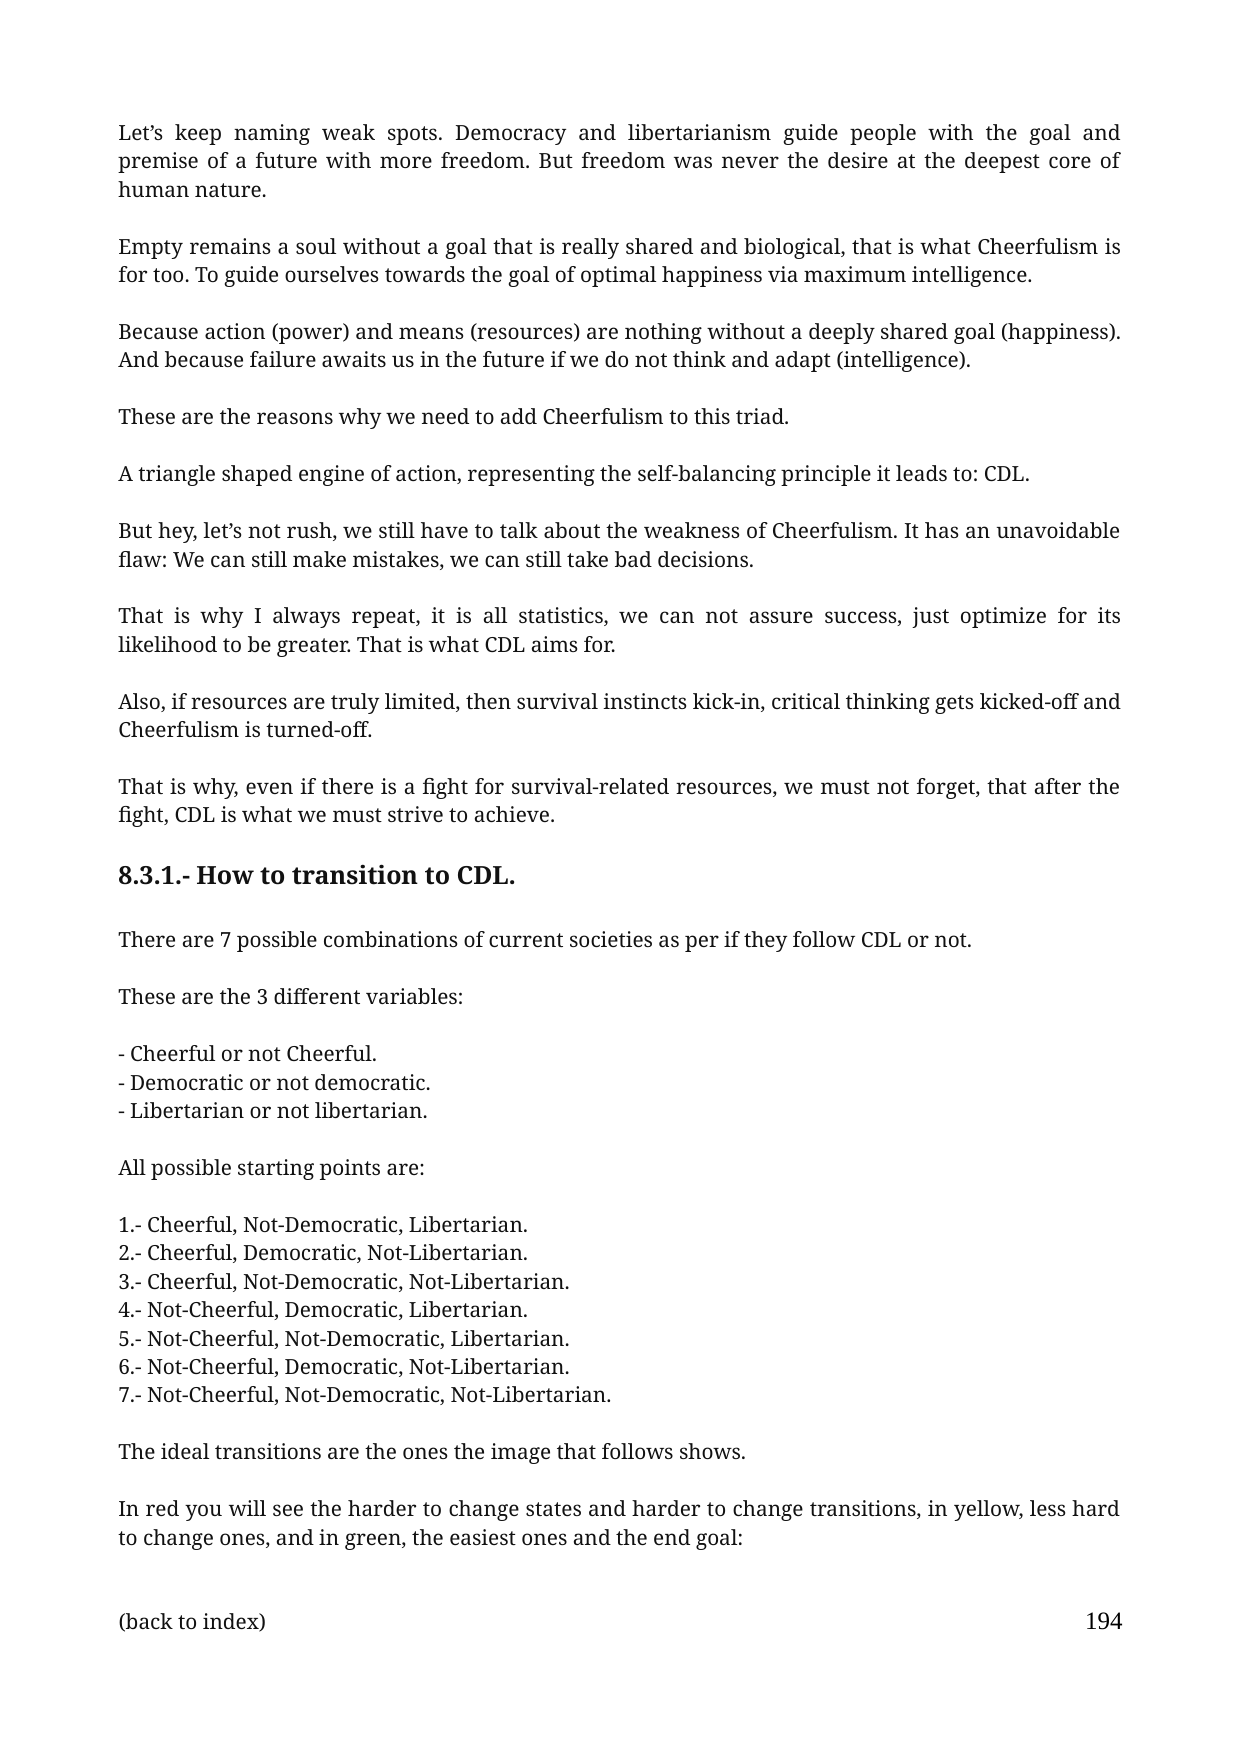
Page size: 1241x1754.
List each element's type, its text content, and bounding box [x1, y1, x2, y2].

text 1.- Cheerful, Not-Democratic, Libertarian. [118, 1210, 1122, 1238]
text 6.- Not-Cheerful, Democratic, Not-Libertarian. [118, 1352, 1122, 1381]
text 8.3.1.- How to transition to CDL. [118, 857, 1122, 892]
text A triangle shaped engine of action, representing the self-balancing principle it leads to: CDL. [118, 459, 1122, 488]
text 3.- Cheerful, Not-Democratic, Not-Libertarian. [118, 1267, 1122, 1295]
text - Libertarian or not libertarian. [118, 1096, 1122, 1125]
text Also, if resources are truly limited, then survival instincts kick-in, critical thinking gets kicked-off and Cheerfulism is turned-off. [118, 687, 1122, 744]
text 2.- Cheerful, Democratic, Not-Libertarian. [118, 1238, 1122, 1267]
text These are the reasons why we need to add Cheerfulism to this triad. [118, 402, 1122, 431]
text These are the 3 different variables: [118, 982, 1122, 1011]
text - Democratic or not democratic. [118, 1068, 1122, 1096]
text 7.- Not-Cheerful, Not-Democratic, Not-Libertarian. [118, 1381, 1122, 1409]
text But hey, let’s not rush, we still have to talk about the weakness of Cheerfulism. It has an unavoidable flaw: We can still make mistakes, we can still take bad decisions. [118, 516, 1122, 573]
text Empty remains a soul without a goal that is really shared and biological, that is what Cheerfulism is for too. To guide ourselves towards the goal of optimal happiness via maximum intelligence. [118, 232, 1122, 289]
text - Cheerful or not Cheerful. [118, 1039, 1122, 1068]
text 5.- Not-Cheerful, Not-Democratic, Libertarian. [118, 1324, 1122, 1352]
text Let’s keep naming weak spots. Democracy and libertarianism guide people with the goal and premise of a future with more freedom. But freedom was never the desire at the deepest core of human nature. [118, 118, 1122, 203]
text There are 7 possible combinations of current societies as per if they follow CDL or not. [118, 926, 1122, 954]
text That is why, even if there is a fight for survival-related resources, we must not forget, that after the fight, CDL is what we must strive to achieve. [118, 772, 1122, 829]
text In red you will see the harder to change states and harder to change transitions, in yellow, less hard to change ones, and in green, the easiest ones and the end goal: [118, 1494, 1122, 1551]
text All possible starting points are: [118, 1153, 1122, 1182]
text 4.- Not-Cheerful, Democratic, Libertarian. [118, 1295, 1122, 1324]
text The ideal transitions are the ones the image that follows shows. [118, 1437, 1122, 1466]
text That is why I always repeat, it is all statistics, we can not assure success, just optimize for its likelihood to be greater. That is what CDL aims for. [118, 602, 1122, 658]
text Because action (power) and means (resources) are nothing without a deeply shared goal (happiness). And because failure awaits us in the future if we do not think and adapt (intelligence). [118, 317, 1122, 374]
